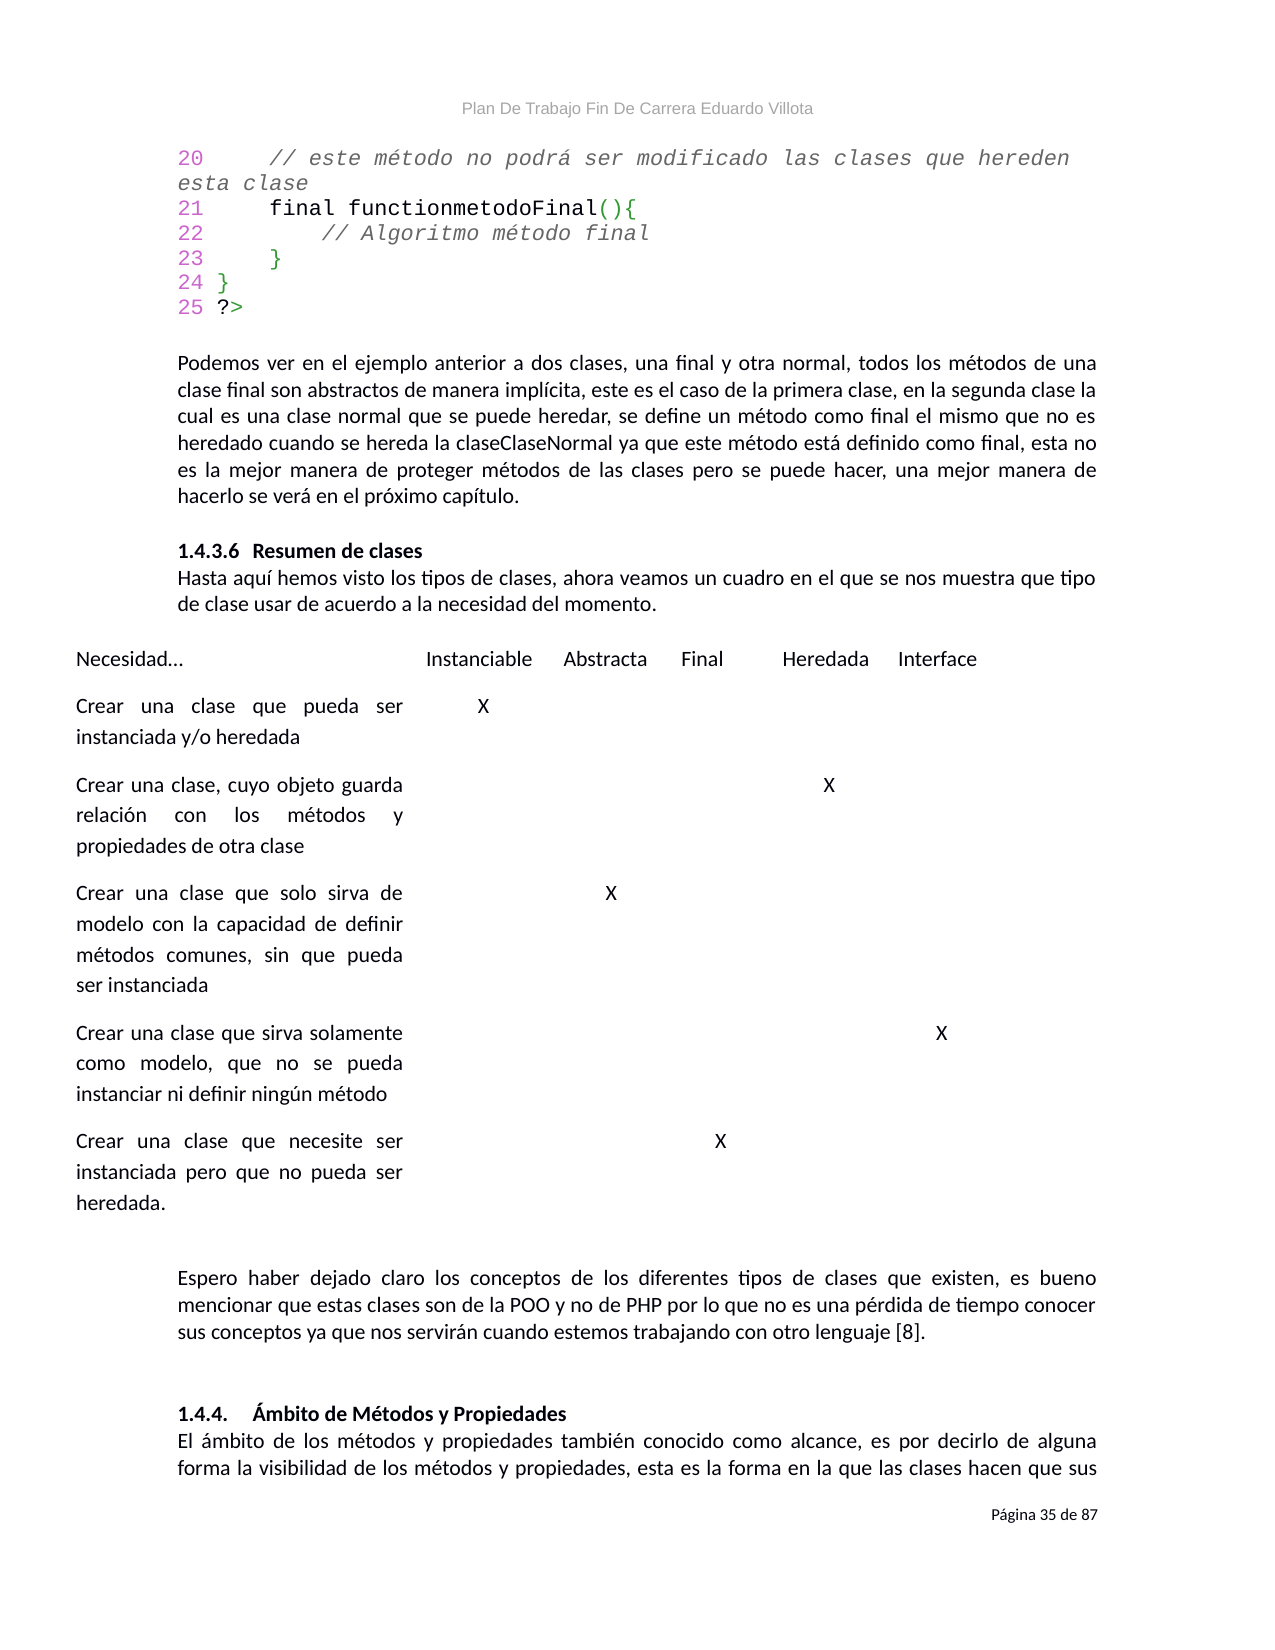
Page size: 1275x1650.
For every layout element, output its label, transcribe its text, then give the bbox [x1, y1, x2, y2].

table_cell [771, 1128, 887, 1236]
table_cell X [887, 1019, 996, 1128]
table_header Necesidad… [65, 645, 414, 693]
text Espero haber dejado claro los conceptos de los diferentes tipos de clases que existen, es bueno mencionar que estas clases son de la POO y no de PHP por lo que no es una pérdida de tiempo conocer sus conceptos ya que nos servirán cuando estemos trabajando con otro lenguaje [8]. [177, 1264, 1098, 1344]
table_cell X [552, 880, 670, 1019]
text 23 } [177, 247, 1098, 272]
table_cell [771, 1019, 887, 1128]
table_cell Crear una clase que pueda ser instanciada y/o heredada [65, 693, 414, 771]
text 22 // Algoritmo método final [177, 222, 1098, 247]
text Hasta aquí hemos visto los tipos de clases, ahora veamos un cuadro en el que se nos muestra que tipo de clase usar de acuerdo a la necesidad del momento. [177, 564, 1098, 617]
text 20 // este método no podrá ser modificado las clases que hereden esta clase [177, 148, 1098, 197]
text El ámbito de los métodos y propiedades también conocido como alcance, es por decirlo de alguna forma la visibilidad de los métodos y propiedades, esta es la forma en la que las clases hacen que sus [177, 1427, 1098, 1481]
table_cell [552, 1019, 670, 1128]
text 1.4.4. Ámbito de Métodos y Propiedades [177, 1401, 1098, 1427]
table_header Abstracta [552, 645, 670, 693]
table_cell Crear una clase, cuyo objeto guarda relación con los métodos y propiedades de otra clase [65, 771, 414, 879]
table_cell [670, 771, 771, 879]
table_cell X [670, 1128, 771, 1236]
table_cell [771, 880, 887, 1019]
table_cell X [771, 771, 887, 879]
table_cell [415, 1019, 552, 1128]
table_cell Crear una clase que necesite ser instanciada pero que no pueda ser heredada. [65, 1128, 414, 1236]
table_cell [771, 693, 887, 771]
table_cell Crear una clase que solo sirva de modelo con la capacidad de definir métodos comunes, sin que pueda ser instanciada [65, 880, 414, 1019]
text Podemos ver en el ejemplo anterior a dos clases, una final y otra normal, todos los métodos de una clase final son abstractos de manera implícita, este es el caso de la primera clase, en la segunda clase la cual es una clase normal que se puede heredar, se define un método como final el mismo que no es heredado cuando se hereda la claseClaseNormal ya que este método está definido como final, esta no es la mejor manera de proteger métodos de las clases pero se puede hacer, una mejor manera de hacerlo se verá en el próximo capítulo. [177, 349, 1098, 509]
text 25 ?> [177, 296, 1098, 321]
table_cell [415, 880, 552, 1019]
text 1.4.3.6 Resumen de clases [177, 537, 1098, 564]
table_cell [670, 1019, 771, 1128]
table_cell [415, 771, 552, 879]
table_header Final [670, 645, 771, 693]
table_cell [887, 1128, 996, 1236]
table_header Heredada [771, 645, 887, 693]
table_cell [552, 693, 670, 771]
table_cell [552, 771, 670, 879]
table_cell [887, 693, 996, 771]
table_cell [670, 693, 771, 771]
table_header Interface [887, 645, 996, 693]
table_cell [415, 1128, 552, 1236]
table_header Instanciable [415, 645, 552, 693]
table_cell Crear una clase que sirva solamente como modelo, que no se pueda instanciar ni definir ningún método [65, 1019, 414, 1128]
table_cell [887, 771, 996, 879]
text 21 final functionmetodoFinal(){ [177, 197, 1098, 222]
text 24 } [177, 272, 1098, 296]
table_cell [887, 880, 996, 1019]
table_cell X [415, 693, 552, 771]
table_cell [670, 880, 771, 1019]
table_cell [552, 1128, 670, 1236]
